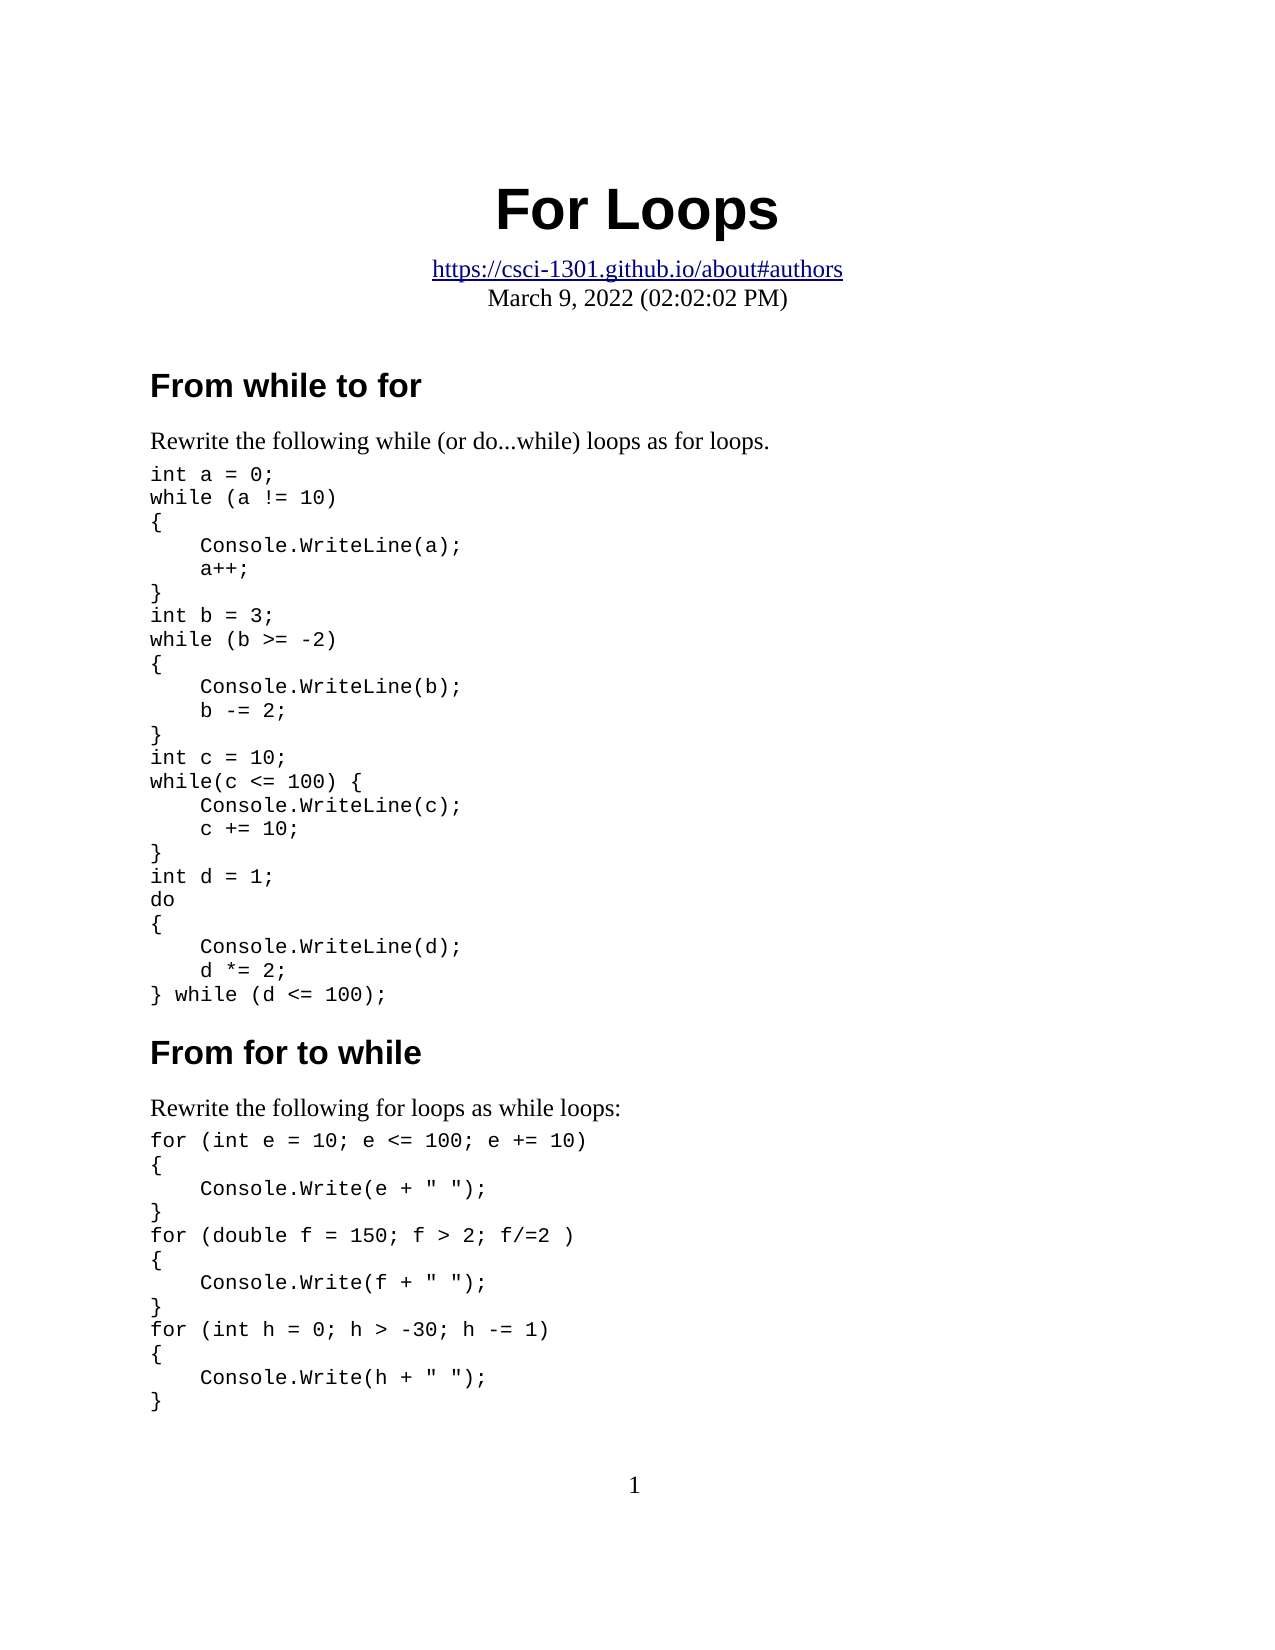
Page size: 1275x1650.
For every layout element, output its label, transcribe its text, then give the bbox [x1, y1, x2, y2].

text Console.WriteLine(b); [150, 676, 1125, 700]
text b -= 2; [150, 700, 1125, 724]
text https://csci-1301.github.io/about#authors [150, 254, 1125, 283]
subtitle From for to while [150, 1032, 1125, 1071]
text a++; [150, 558, 1125, 582]
text int c = 10; [150, 747, 1125, 771]
text Console.Write(f + " "); [150, 1272, 1125, 1296]
text { [150, 511, 1125, 534]
text { [150, 1343, 1125, 1367]
text Console.WriteLine(a); [150, 534, 1125, 558]
text int b = 3; [150, 606, 1125, 629]
title For Loops [150, 175, 1125, 242]
text } [150, 1390, 1125, 1414]
text } while (d <= 100); [150, 984, 1125, 1007]
text while (a != 10) [150, 487, 1125, 511]
text { [150, 913, 1125, 937]
text int d = 1; [150, 866, 1125, 889]
text while(c <= 100) { [150, 771, 1125, 795]
text for (double f = 150; f > 2; f/=2 ) [150, 1225, 1125, 1248]
text { [150, 653, 1125, 676]
text { [150, 1248, 1125, 1272]
text c += 10; [150, 818, 1125, 842]
text { [150, 1154, 1125, 1178]
text Console.Write(h + " "); [150, 1367, 1125, 1390]
text do [150, 889, 1125, 913]
text Rewrite the following for loops as while loops: [150, 1093, 1125, 1121]
text Console.WriteLine(c); [150, 795, 1125, 818]
text Rewrite the following while (or do...while) loops as for loops. [150, 426, 1125, 455]
text Console.Write(e + " "); [150, 1178, 1125, 1201]
text d *= 2; [150, 960, 1125, 984]
text } [150, 1296, 1125, 1319]
text for (int e = 10; e <= 100; e += 10) [150, 1130, 1125, 1154]
text } [150, 1201, 1125, 1225]
text for (int h = 0; h > -30; h -= 1) [150, 1319, 1125, 1343]
text } [150, 724, 1125, 747]
text } [150, 842, 1125, 866]
text March 9, 2022 (02:02:02 PM) [150, 283, 1125, 312]
text while (b >= -2) [150, 629, 1125, 653]
text int a = 0; [150, 464, 1125, 487]
text } [150, 582, 1125, 606]
subtitle From while to for [150, 366, 1125, 404]
text Console.WriteLine(d); [150, 937, 1125, 960]
